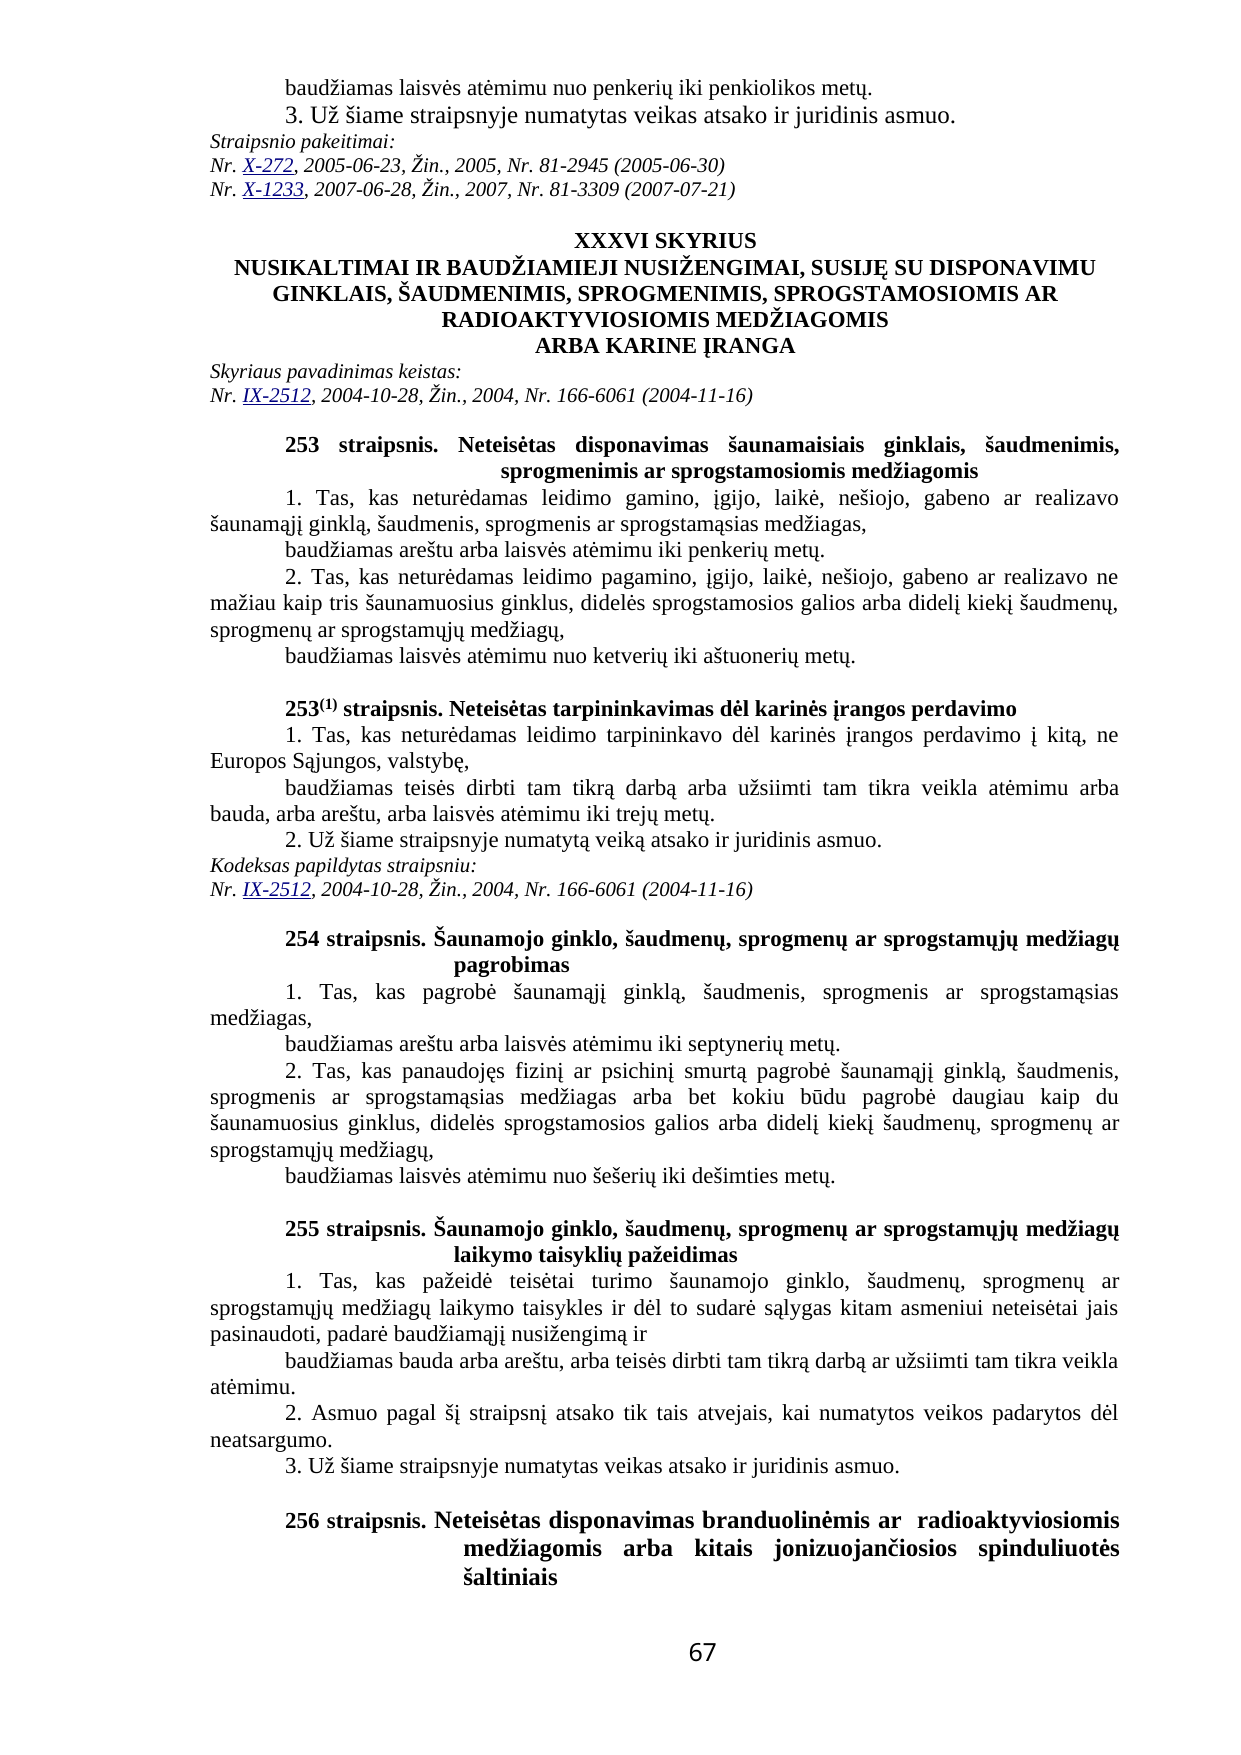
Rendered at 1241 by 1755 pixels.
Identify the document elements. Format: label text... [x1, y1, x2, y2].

text baudžiamas teisės dirbti tam tikrą darbą arba užsiimti tam tikra veikla atėmimu arba bauda, arba areštu, arba laisvės atėmimu iki trejų metų. [210, 774, 1120, 826]
text baudžiamas areštu arba laisvės atėmimu iki penkerių metų. [210, 537, 1120, 563]
text Nr. IX-2512, 2004-10-28, Žin., 2004, Nr. 166-6061 (2004-11-16) [210, 383, 1120, 407]
text baudžiamas laisvės atėmimu nuo ketverių iki aštuonerių metų. [210, 642, 1120, 668]
text 254 straipsnis. Šaunamojo ginklo, šaudmenų, sprogmenų ar sprogstamųjų medžiagų pagrobimas [285, 925, 1120, 978]
text 2. Tas, kas panaudojęs fizinį ar psichinį smurtą pagrobė šaunamąjį ginklą, šaudmenis, sprogmenis ar sprogstamąsias medžiagas arba bet kokiu būdu pagrobė daugiau kaip du šaunamuosius ginklus, didelės sprogstamosios galios arba didelį kiekį šaudmenų, sprogmenų ar sprogstamųjų medžiagų, [210, 1057, 1120, 1162]
text 1. Tas, kas neturėdamas leidimo gamino, įgijo, laikė, nešiojo, gabeno ar realizavo šaunamąjį ginklą, šaudmenis, sprogmenis ar sprogstamąsias medžiagas, [210, 484, 1120, 537]
text Kodeksas papildytas straipsniu: [210, 853, 1120, 877]
text Skyriaus pavadinimas keistas: [210, 359, 1120, 383]
text Nr. X-272, 2005-06-23, Žin., 2005, Nr. 81-2945 (2005-06-30) [210, 153, 1120, 177]
text Straipsnio pakeitimai: [210, 129, 1120, 153]
text ARBA KARINE ĮRANGA [210, 333, 1120, 359]
text baudžiamas laisvės atėmimu nuo penkerių iki penkiolikos metų. [210, 73, 1120, 100]
text baudžiamas areštu arba laisvės atėmimu iki septynerių metų. [210, 1030, 1120, 1057]
text 256 straipsnis. Neteisėtas disponavimas branduolinėmis ar radioaktyviosiomis medžiagomis arba kitais jonizuojančiosios spinduliuotės šaltiniais [285, 1505, 1120, 1591]
text 2. Tas, kas neturėdamas leidimo pagamino, įgijo, laikė, nešiojo, gabeno ar realizavo ne mažiau kaip tris šaunamuosius ginklus, didelės sprogstamosios galios arba didelį kiekį šaudmenų, sprogmenų ar sprogstamųjų medžiagų, [210, 563, 1120, 642]
text 253(1) straipsnis. Neteisėtas tarpininkavimas dėl karinės įrangos perdavimo [210, 695, 1120, 721]
text Nr. X-1233, 2007-06-28, Žin., 2007, Nr. 81-3309 (2007-07-21) [210, 177, 1120, 201]
text 1. Tas, kas neturėdamas leidimo tarpininkavo dėl karinės įrangos perdavimo į kitą, ne Europos Sąjungos, valstybę, [210, 721, 1120, 774]
text NUSIKALTIMAI IR BAUDŽIAMIEJI NUSIŽENGIMAI, SUSIJĘ SU DISPONAVIMU GINKLAIS, ŠAUDMENIMIS, SPROGMENIMIS, SPROGSTAMOSIOMIS AR RADIOAKTYVIOSIOMIS MEDŽIAGOMIS [210, 253, 1120, 333]
text 1. Tas, kas pagrobė šaunamąjį ginklą, šaudmenis, sprogmenis ar sprogstamąsias medžiagas, [210, 978, 1120, 1030]
text XXXVI SKYRIUS [210, 227, 1120, 253]
text baudžiamas laisvės atėmimu nuo šešerių iki dešimties metų. [210, 1162, 1120, 1188]
text 255 straipsnis. Šaunamojo ginklo, šaudmenų, sprogmenų ar sprogstamųjų medžiagų laikymo taisyklių pažeidimas [285, 1215, 1120, 1268]
text 2. Už šiame straipsnyje numatytą veiką atsako ir juridinis asmuo. [285, 826, 1120, 853]
text 3. Už šiame straipsnyje numatytas veikas atsako ir juridinis asmuo. [210, 100, 1120, 129]
text 1. Tas, kas pažeidė teisėtai turimo šaunamojo ginklo, šaudmenų, sprogmenų ar sprogstamųjų medžiagų laikymo taisykles ir dėl to sudarė sąlygas kitam asmeniui neteisėtai jais pasinaudoti, padarė baudžiamąjį nusižengimą ir [210, 1268, 1120, 1347]
text baudžiamas bauda arba areštu, arba teisės dirbti tam tikrą darbą ar užsiimti tam tikra veikla atėmimu. [210, 1347, 1120, 1399]
text 2. Asmuo pagal šį straipsnį atsako tik tais atvejais, kai numatytos veikos padarytos dėl neatsargumo. [210, 1399, 1120, 1452]
text 253 straipsnis. Neteisėtas disponavimas šaunamaisiais ginklais, šaudmenimis, sprogmenimis ar sprogstamosiomis medžiagomis [285, 431, 1120, 484]
text Nr. IX-2512, 2004-10-28, Žin., 2004, Nr. 166-6061 (2004-11-16) [210, 877, 1120, 901]
text 3. Už šiame straipsnyje numatytas veikas atsako ir juridinis asmuo. [210, 1452, 1120, 1478]
